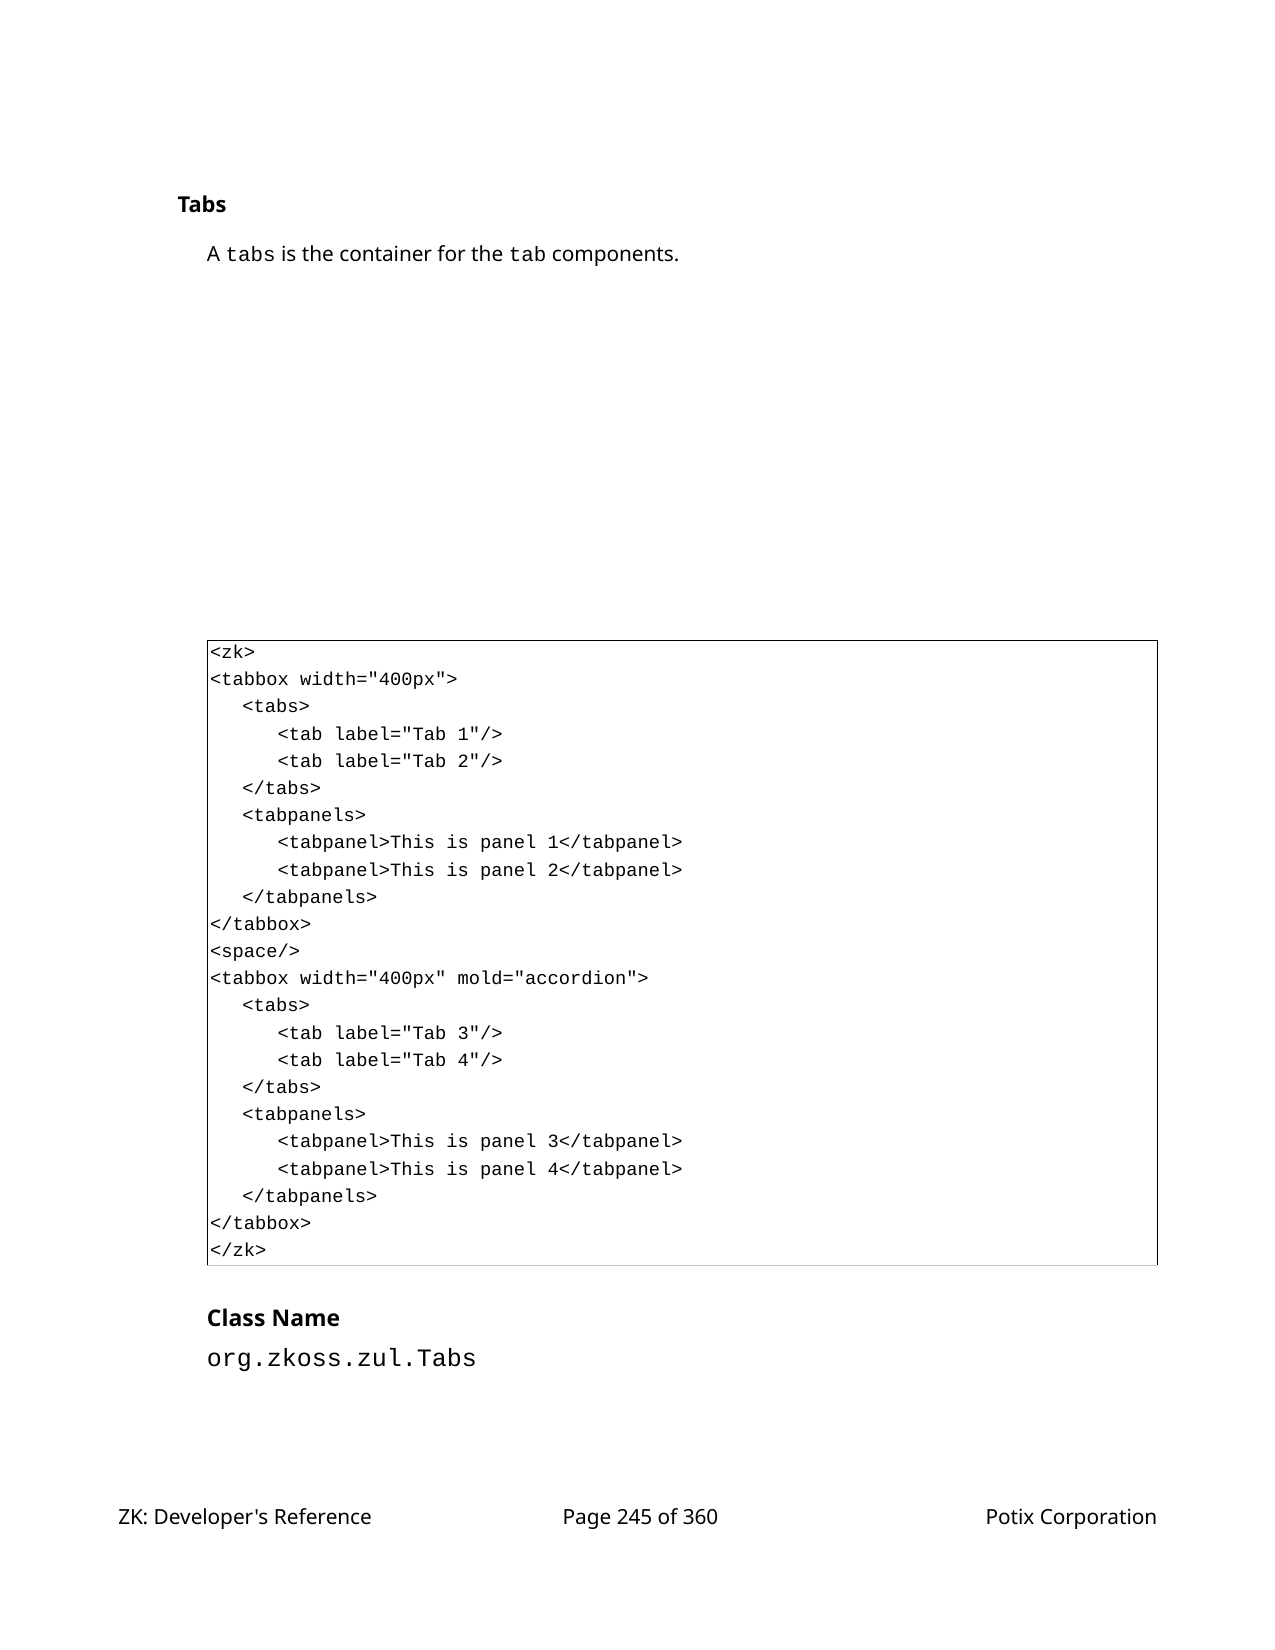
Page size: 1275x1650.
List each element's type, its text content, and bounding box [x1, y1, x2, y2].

text <tabs> [208, 694, 1157, 718]
text <tabpanels> [208, 803, 1157, 827]
text <zk> [208, 641, 1157, 664]
text <tabbox width="400px"> [208, 667, 1157, 691]
text A tabs is the container for the tab components. [207, 239, 1157, 268]
text </tabbox> [208, 1211, 1157, 1235]
subtitle Class Name [207, 1302, 1157, 1333]
text <tab label="Tab 4"/> [208, 1048, 1157, 1072]
text <tab label="Tab 3"/> [208, 1021, 1157, 1045]
text <tabpanels> [208, 1102, 1157, 1126]
text </tabs> [208, 1075, 1157, 1099]
text <tabs> [208, 993, 1157, 1018]
text <tabpanel>This is panel 3</tabpanel> [208, 1129, 1157, 1153]
text <tabpanel>This is panel 4</tabpanel> [208, 1156, 1157, 1181]
text <tab label="Tab 2"/> [208, 749, 1157, 773]
text </zk> [208, 1238, 1157, 1265]
subtitle Tabs [177, 189, 1157, 219]
text </tabbox> [208, 912, 1157, 936]
text <tabbox width="400px" mold="accordion"> [208, 966, 1157, 990]
text <tabpanel>This is panel 1</tabpanel> [208, 830, 1157, 854]
text <space/> [208, 939, 1157, 963]
text </tabs> [208, 776, 1157, 800]
text <tabpanel>This is panel 2</tabpanel> [208, 857, 1157, 882]
text <tab label="Tab 1"/> [208, 721, 1157, 746]
text org.zkoss.zul.Tabs [207, 1346, 1157, 1374]
text </tabpanels> [208, 1184, 1157, 1208]
text </tabpanels> [208, 884, 1157, 909]
